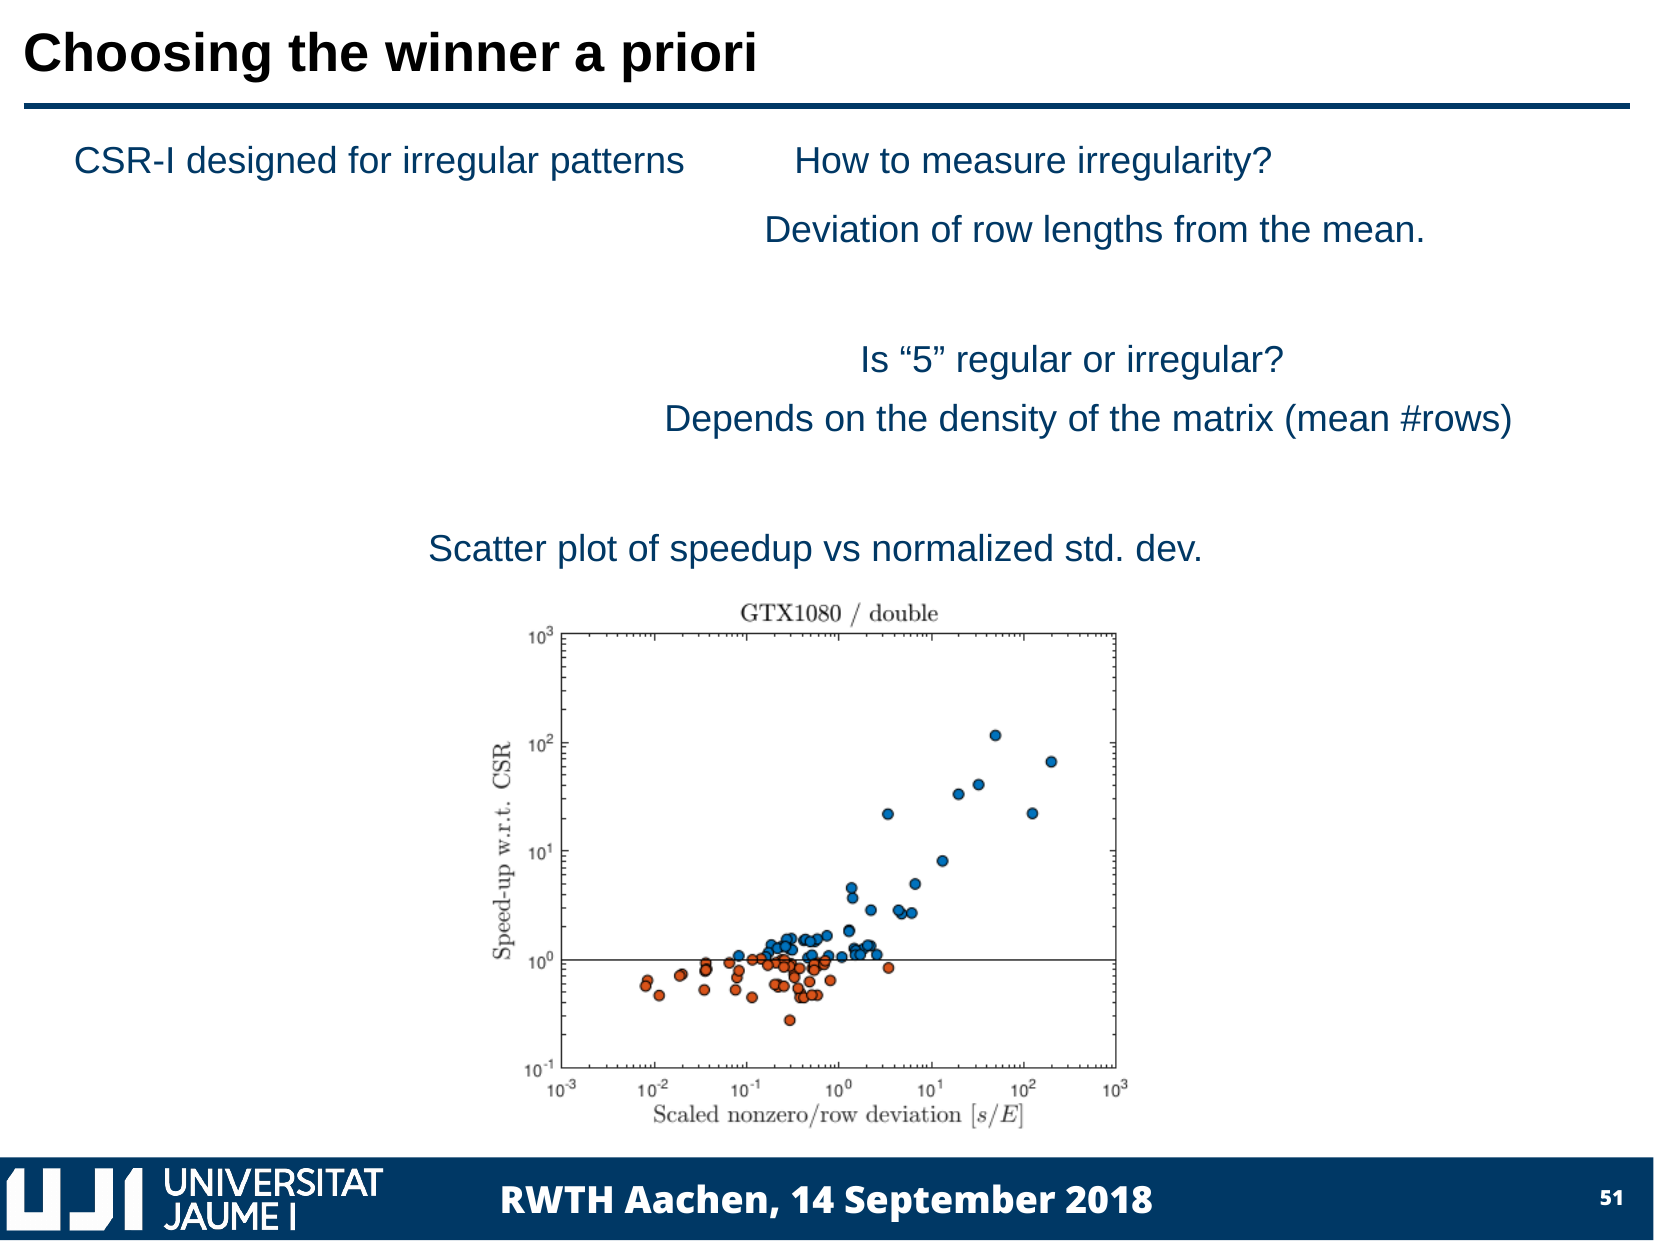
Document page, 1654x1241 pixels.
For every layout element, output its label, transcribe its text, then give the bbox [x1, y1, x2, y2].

text_box CSR-I designed for irregular patterns [59, 132, 701, 190]
text_box Depends on the density of the matrix (mean #rows) [649, 389, 1529, 447]
title Choosing the winner a priori [23, 0, 1630, 107]
text_box Deviation of row lengths from the mean. [749, 200, 1441, 258]
text_box Scatter plot of speedup vs normalized std. dev. [413, 519, 1244, 577]
text_box Is “5” regular or irregular? [845, 330, 1300, 388]
text_box How to measure irregularity? [779, 132, 1288, 190]
picture [472, 585, 1146, 1146]
picture [0, 1158, 390, 1241]
